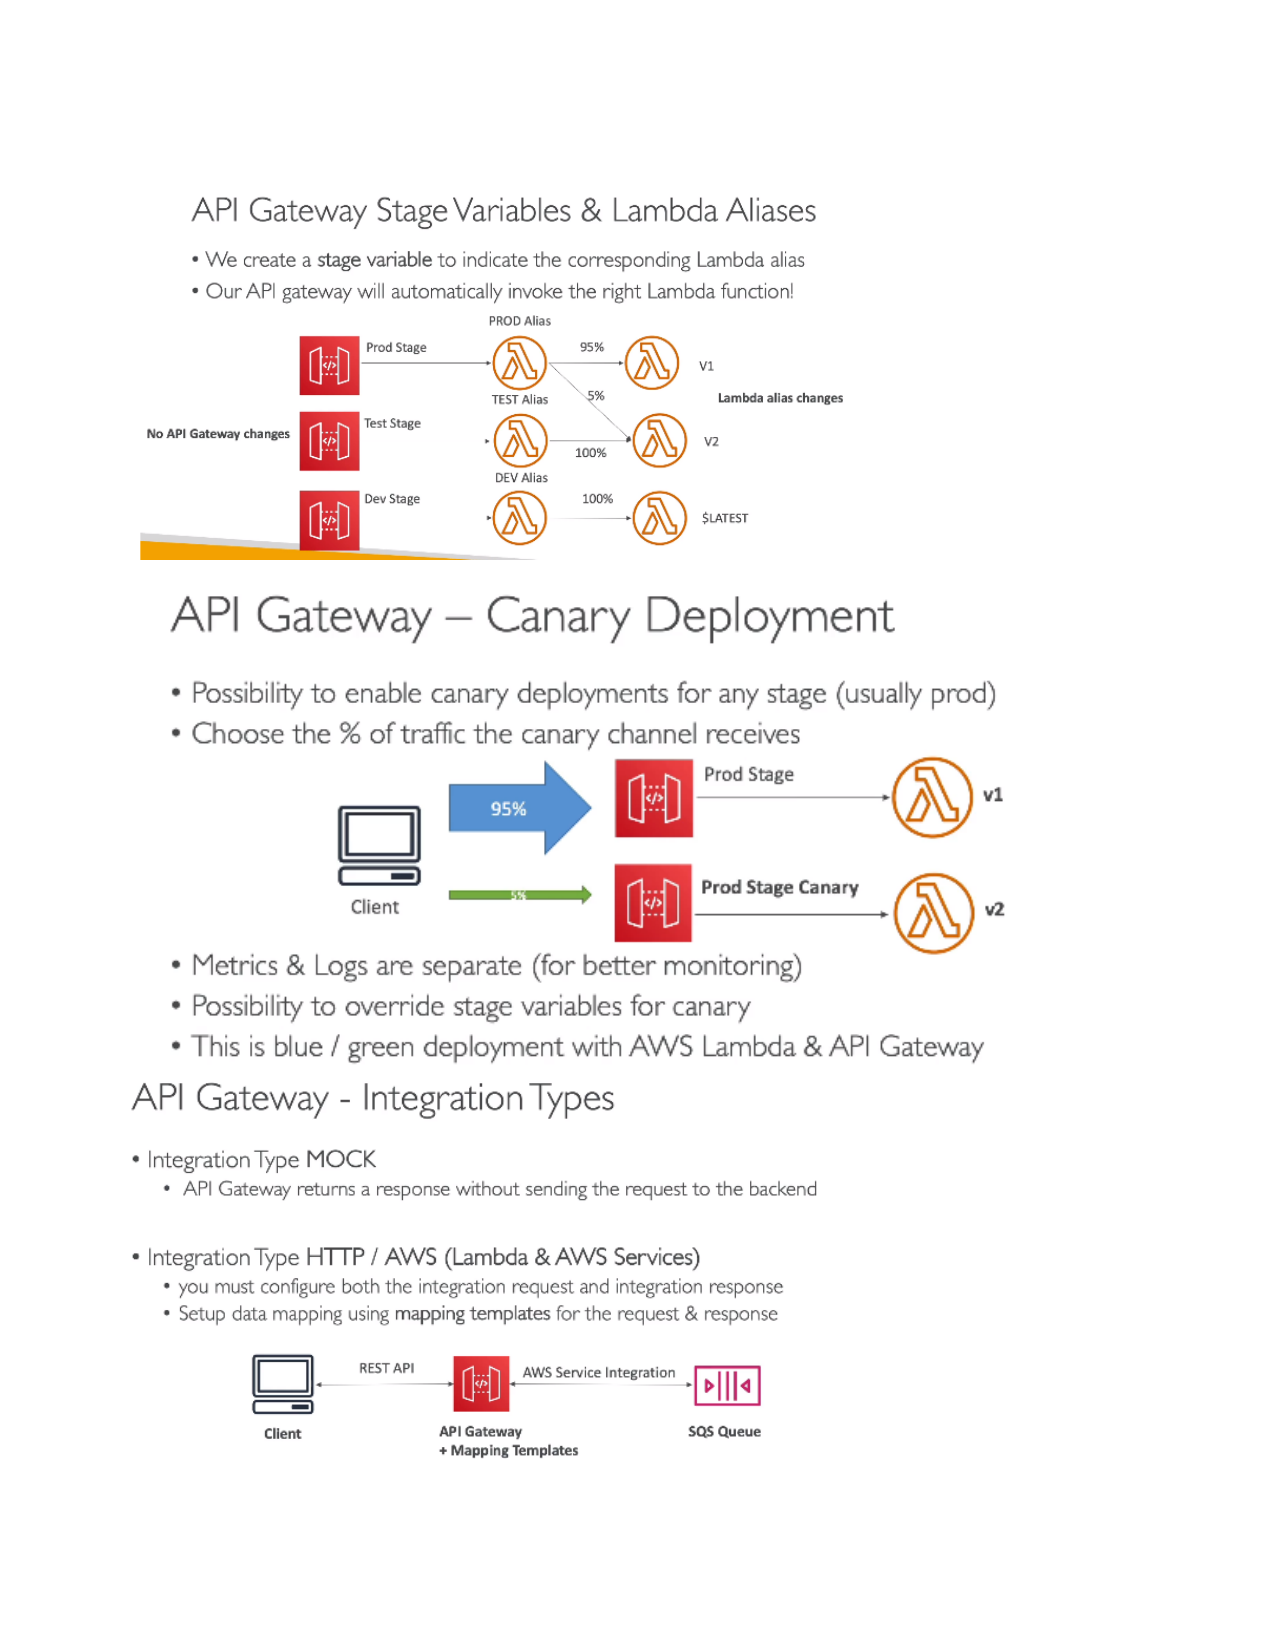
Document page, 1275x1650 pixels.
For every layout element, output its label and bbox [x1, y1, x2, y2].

picture [121, 581, 1017, 1459]
picture [140, 185, 846, 560]
